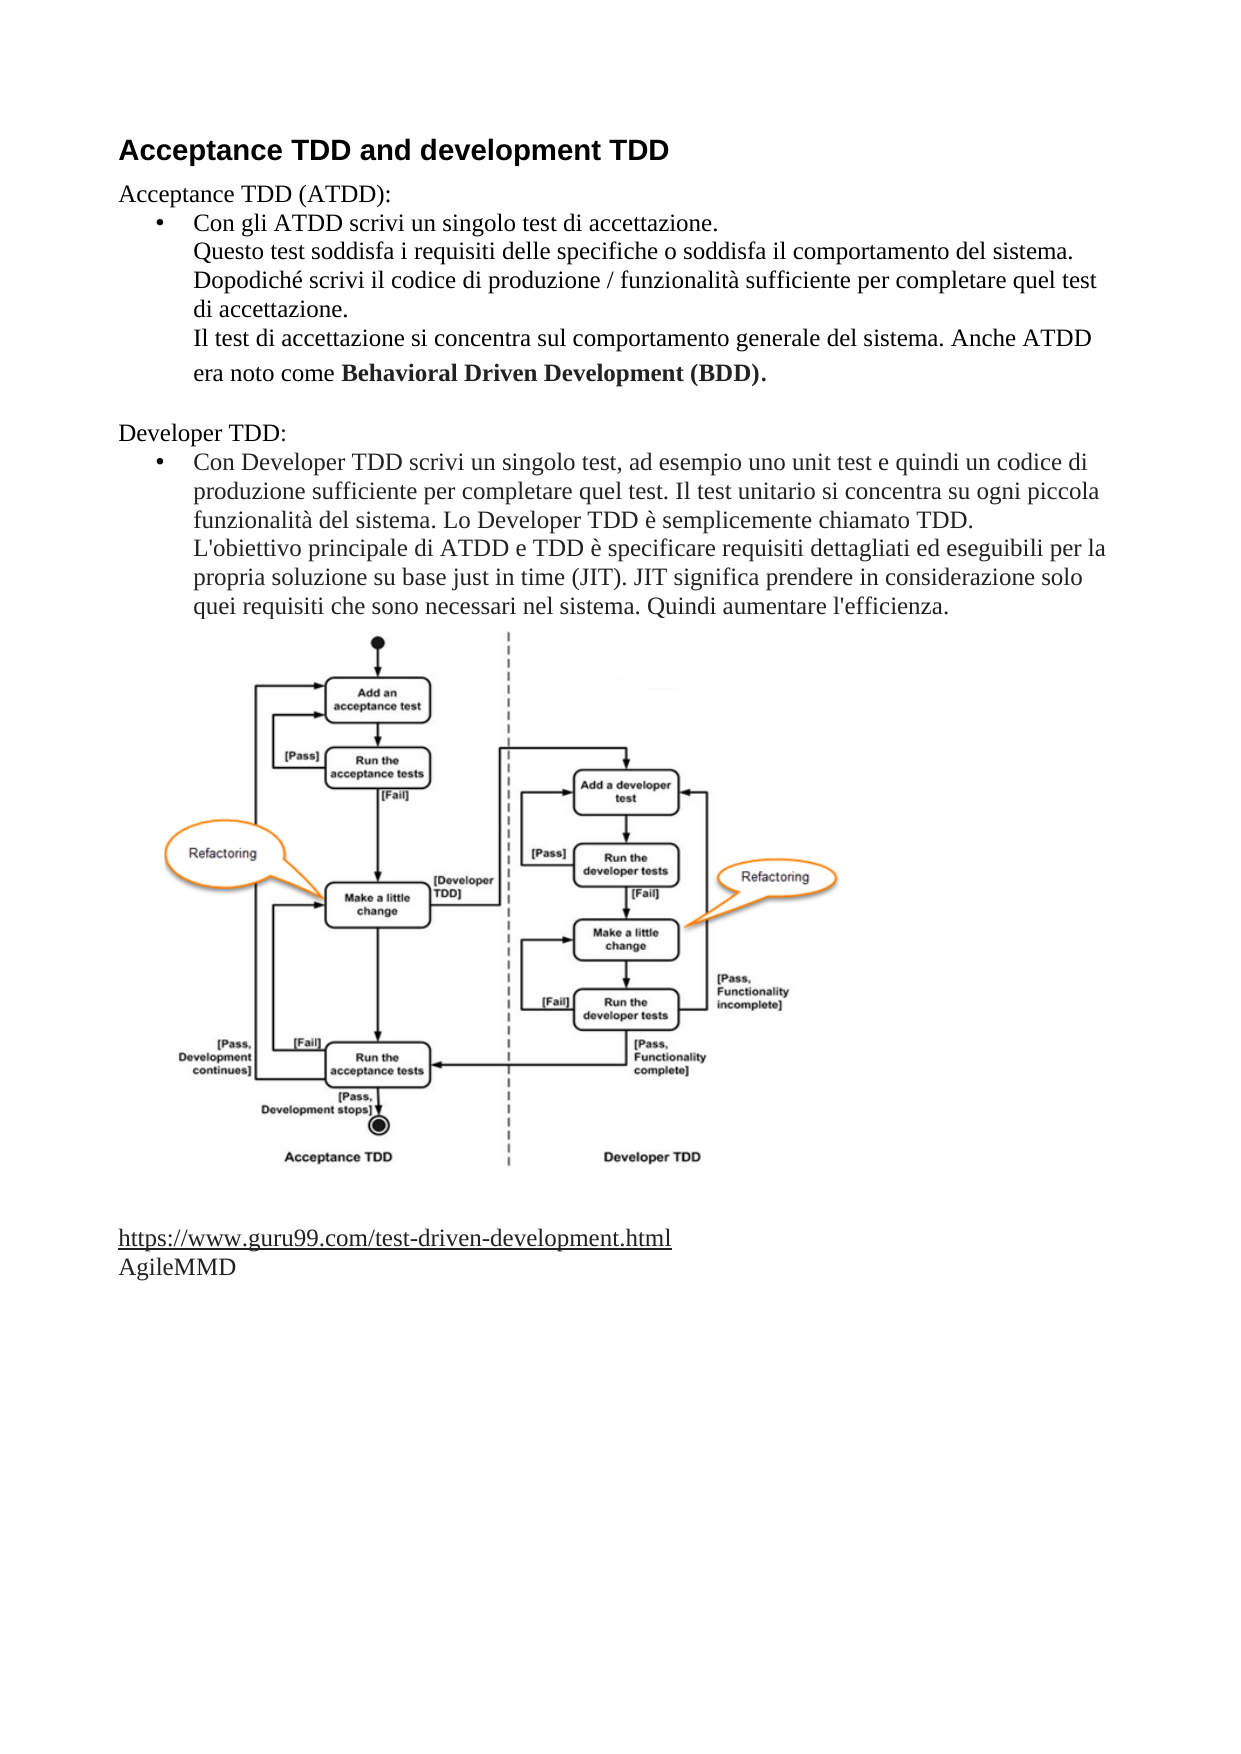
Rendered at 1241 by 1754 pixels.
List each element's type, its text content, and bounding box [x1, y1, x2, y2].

text AgileMMD [118, 1252, 1122, 1281]
list L'obiettivo principale di ATDD e TDD è specificare requisiti dettagliati ed eseguibili per la propria soluzione su base just in time (JIT). JIT significa prendere in considerazione solo quei requisiti che sono necessari nel sistema. Quindi aumentare l'efficienza. [156, 533, 1122, 620]
text https://www.guru99.com/test-driven-development.html [118, 1223, 1122, 1252]
text Developer TDD: [118, 418, 1122, 447]
text Acceptance TDD (ATDD): [118, 179, 1122, 208]
subtitle Acceptance TDD and development TDD [118, 133, 1122, 166]
picture [164, 619, 840, 1173]
list Questo test soddisfa i requisiti delle specifiche o soddisfa il comportamento del sistema. Dopodiché scrivi il codice di produzione / funzionalità sufficiente per completare quel test di accettazione. [156, 236, 1122, 323]
list Il test di accettazione si concentra sul comportamento generale del sistema. Anche ATDD era noto come Behavioral Driven Development (BDD). [156, 323, 1122, 390]
list Con gli ATDD scrivi un singolo test di accettazione. [156, 208, 1122, 236]
list Con Developer TDD scrivi un singolo test, ad esempio uno unit test e quindi un codice di produzione sufficiente per completare quel test. Il test unitario si concentra su ogni piccola funzionalità del sistema. Lo Developer TDD è semplicemente chiamato TDD. [156, 447, 1122, 533]
